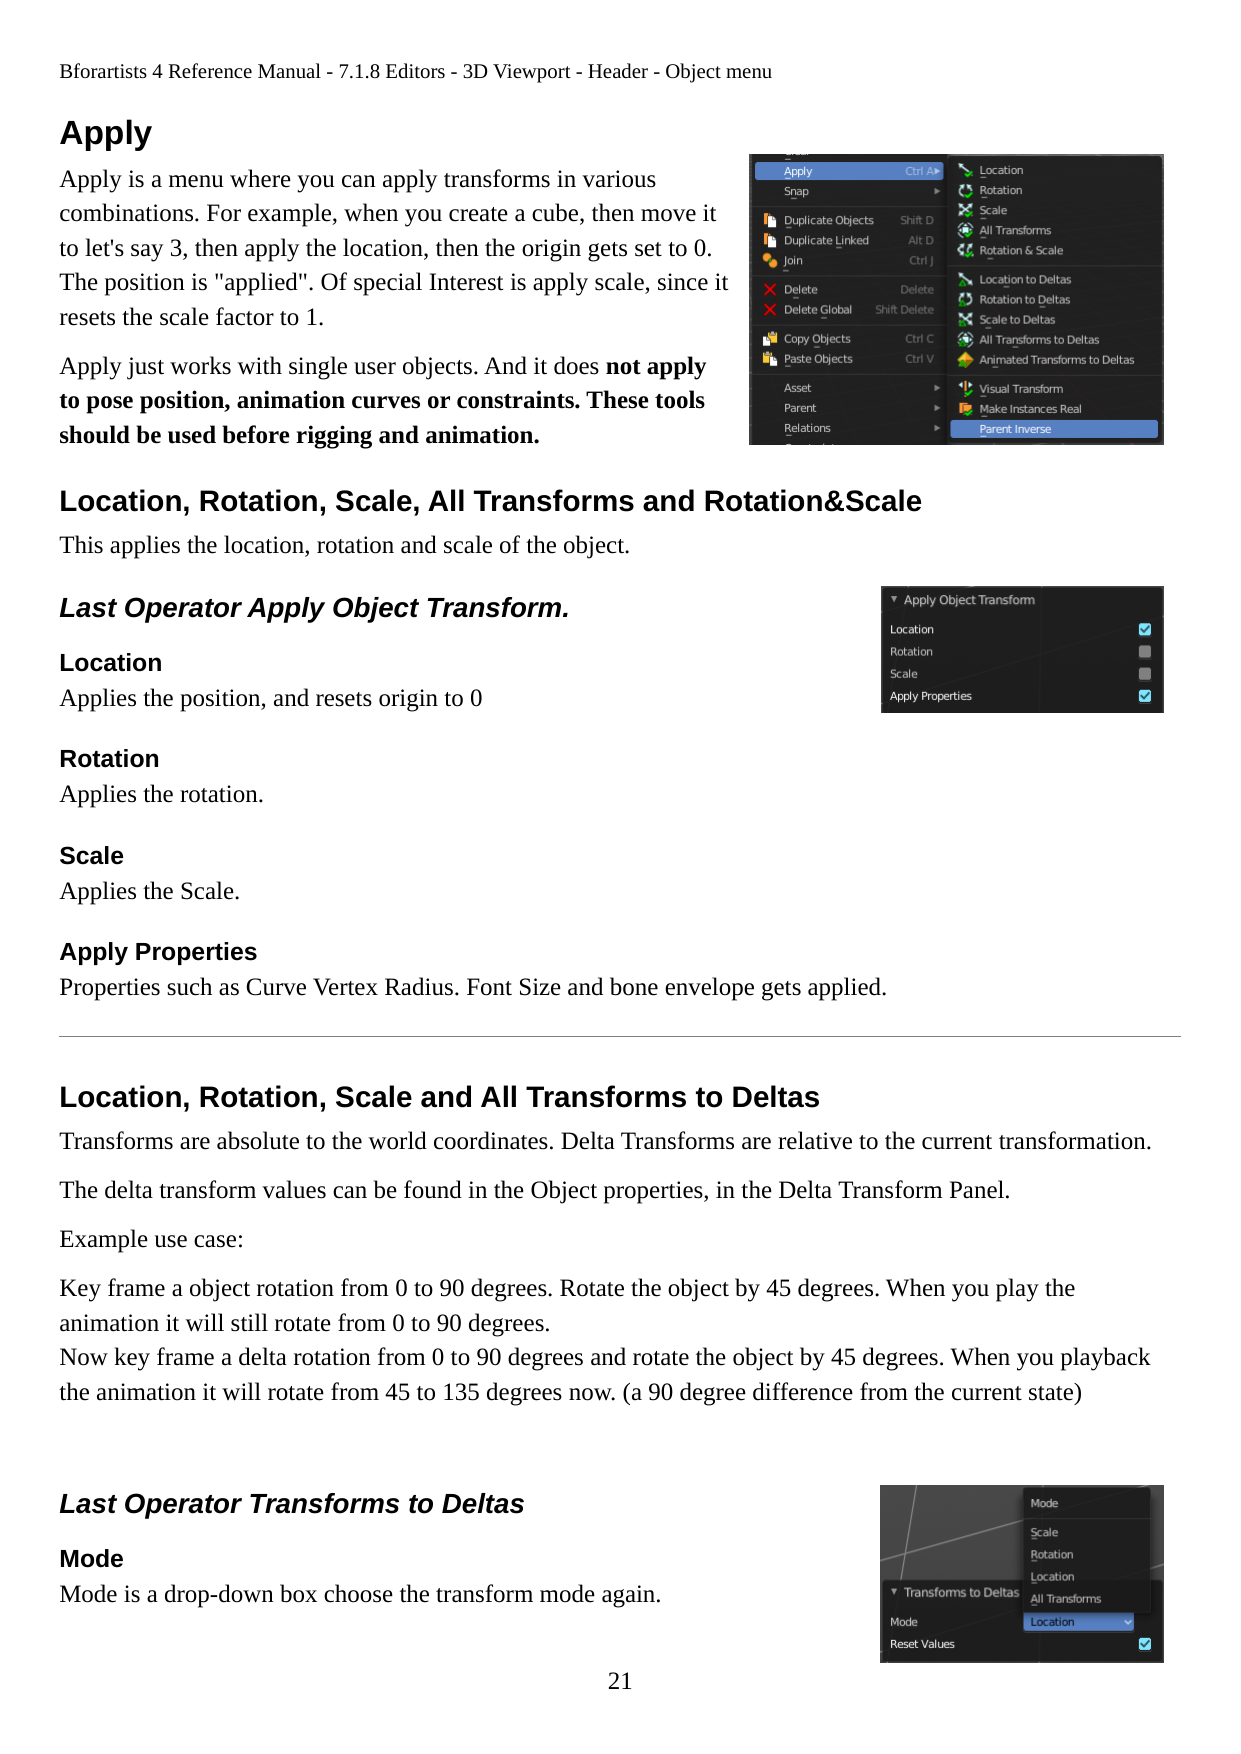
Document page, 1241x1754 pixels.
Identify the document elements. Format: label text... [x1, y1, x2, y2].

text Key frame a object rotation from 0 to 90 degrees. Rotate the object by 45 degrees. When you play the animation it will still rotate from 0 to 90 degrees. Now key frame a delta rotation from 0 to 90 degrees and rotate the object by 45 degrees. When you playback the animation it will rotate from 45 to 135 degrees now. (a 90 degree difference from the current state) [59, 1273, 1181, 1406]
text Apply is a menu where you can apply transforms in various combinations. For example, when you create a cube, then move it to let's say 3, then apply the location, then the origin gets set to 0. The position is "applied". Of special Interest is apply scale, since it resets the scale factor to 1. [59, 164, 749, 330]
text The delta transform values can be found in the Object properties, in the Delta Transform Panel. [59, 1175, 1181, 1204]
subtitle [1164, 1544, 1181, 1573]
subtitle Location [59, 648, 881, 677]
text Transforms are absolute to the world coordinates. Delta Transforms are relative to the current transformation. [59, 1126, 1181, 1155]
subtitle Last Operator Apply Object Transform. [59, 591, 881, 623]
subtitle Scale [59, 841, 1181, 869]
text Applies the rotation. [59, 779, 1181, 808]
picture [749, 154, 1164, 445]
subtitle Last Operator Transforms to Deltas [59, 1488, 880, 1519]
subtitle Apply Properties [59, 937, 1181, 966]
text This applies the location, rotation and scale of the object. [59, 530, 1181, 558]
text Mode is a drop-down box choose the transform mode again. [59, 1579, 880, 1608]
subtitle [1164, 648, 1181, 677]
picture [880, 1485, 1164, 1663]
text Properties such as Curve Vertex Radius. Font Size and bone envelope gets applied. [59, 972, 1181, 1001]
text Apply just works with single user objects. And it does not apply to pose position, animation curves or constraints. These tools should be used before rigging and animation. [59, 351, 1181, 448]
subtitle Rotation [59, 744, 1181, 773]
subtitle Location, Rotation, Scale, All Transforms and Rotation&Scale [59, 483, 1181, 517]
text Applies the Scale. [59, 876, 1181, 904]
subtitle Mode [59, 1544, 880, 1573]
subtitle Location, Rotation, Scale and All Transforms to Deltas [59, 1080, 1181, 1114]
subtitle Apply [59, 113, 1181, 151]
picture [881, 586, 1164, 713]
text Example use case: [59, 1224, 1181, 1253]
text Applies the position, and resets origin to 0 [59, 683, 881, 712]
